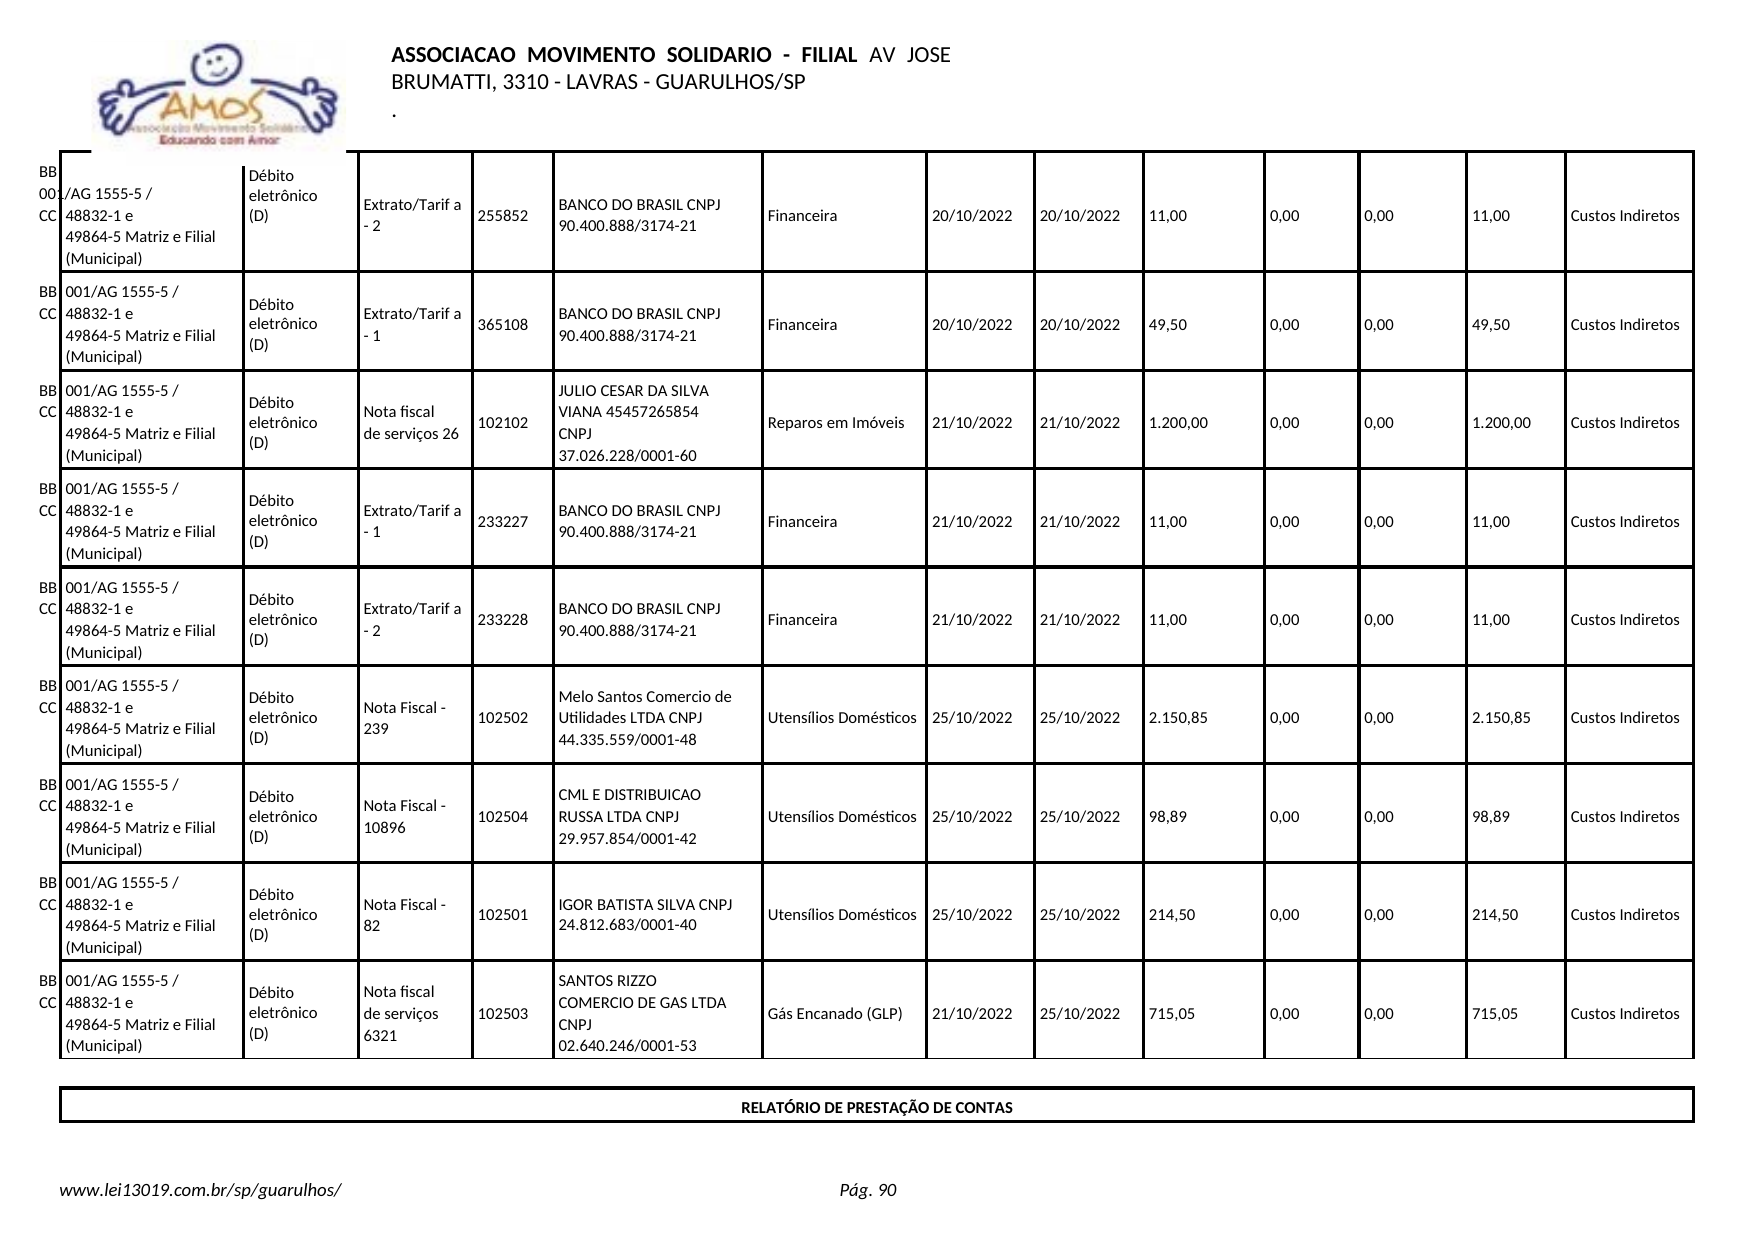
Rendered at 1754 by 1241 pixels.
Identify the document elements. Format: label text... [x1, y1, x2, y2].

table_cell Débito eletrônico (D) [245, 864, 357, 959]
table_cell 233228 [474, 569, 552, 664]
table_cell 0,00 [1361, 153, 1465, 270]
table_cell Reparos em Imóveis [764, 372, 925, 467]
table_cell 11,00 [1145, 153, 1263, 270]
table_cell 0,00 [1266, 372, 1357, 467]
table_cell JULIO CESAR DA SILVA VIANA 45457265854 CNPJ 37.026.228/0001-60 [555, 372, 761, 467]
table_cell 001/AG 1555-5 / 48832-1 e 49864-5 Matriz e Filial (Municipal) [62, 569, 242, 664]
table_cell Débito eletrônico (D) [245, 470, 357, 565]
table_cell 21/10/2022 [928, 569, 1033, 664]
table_cell 102102 [474, 372, 552, 467]
table_cell 20/10/2022 [928, 153, 1033, 270]
table_cell 001/AG 1555-5 / 48832-1 e 49864-5 Matriz e Filial (Municipal) [62, 765, 242, 861]
table_cell 49,50 [1468, 273, 1564, 368]
table_cell BANCO DO BRASIL CNPJ 90.400.888/3174-21 [555, 153, 761, 270]
table_cell Nota fiscal de serviços 6321 [360, 962, 471, 1058]
table_cell Custos Indiretos [1567, 153, 1692, 270]
table_cell 21/10/2022 [1036, 372, 1142, 467]
table_cell 21/10/2022 [1036, 470, 1142, 565]
table_cell Débito eletrônico (D) [245, 962, 357, 1058]
table_cell Extrato/Tarif a - 2 [360, 153, 471, 270]
table_cell 0,00 [1266, 273, 1357, 368]
table_cell 21/10/2022 [928, 470, 1033, 565]
table_cell 21/10/2022 [928, 372, 1033, 467]
table_cell 25/10/2022 [1036, 667, 1142, 762]
table_cell 21/10/2022 [928, 962, 1033, 1058]
table_cell 001/AG 1555-5 / 48832-1 e 49864-5 Matriz e Filial (Municipal) [62, 372, 242, 467]
table_cell Melo Santos Comercio de Utilidades LTDA CNPJ 44.335.559/0001-48 [555, 667, 761, 762]
table_cell BANCO DO BRASIL CNPJ 90.400.888/3174-21 [555, 470, 761, 565]
table_cell 2.150,85 [1468, 667, 1564, 762]
table_cell Custos Indiretos [1567, 765, 1692, 861]
table_cell Nota Fiscal - 82 [360, 864, 471, 959]
table_cell CML E DISTRIBUICAO RUSSA LTDA CNPJ 29.957.854/0001-42 [555, 765, 761, 861]
table_cell 102503 [474, 962, 552, 1058]
table_cell 25/10/2022 [1036, 864, 1142, 959]
table_cell Débito eletrônico (D) [245, 273, 357, 368]
table_cell BANCO DO BRASIL CNPJ 90.400.888/3174-21 [555, 273, 761, 368]
table_cell 20/10/2022 [1036, 273, 1142, 368]
table_cell 0,00 [1361, 470, 1465, 565]
table_cell Custos Indiretos [1567, 667, 1692, 762]
table_cell 0,00 [1361, 962, 1465, 1058]
table_cell Financeira [764, 153, 925, 270]
table_cell 1.200,00 [1468, 372, 1564, 467]
table_cell 25/10/2022 [928, 667, 1033, 762]
table_cell 11,00 [1468, 153, 1564, 270]
table_cell 001/AG 1555-5 / 48832-1 e 49864-5 Matriz e Filial (Municipal) [62, 962, 242, 1058]
table_cell Nota fiscal de serviços 26 [360, 372, 471, 467]
table_cell Utensílios Domésticos [764, 667, 925, 762]
table_cell 0,00 [1361, 864, 1465, 959]
table_cell Nota Fiscal - 10896 [360, 765, 471, 861]
table_cell 214,50 [1145, 864, 1263, 959]
table_cell 001/AG 1555-5 / 48832-1 e 49864-5 Matriz e Filial (Municipal) [62, 153, 242, 270]
table_cell 255852 [474, 153, 552, 270]
table_cell Custos Indiretos [1567, 864, 1692, 959]
table_cell Custos Indiretos [1567, 962, 1692, 1058]
table_cell Custos Indiretos [1567, 372, 1692, 467]
table_cell 0,00 [1266, 569, 1357, 664]
table_cell 715,05 [1468, 962, 1564, 1058]
table_cell 25/10/2022 [928, 864, 1033, 959]
table_cell Extrato/Tarif a - 1 [360, 273, 471, 368]
table_cell Utensílios Domésticos [764, 864, 925, 959]
table_cell 001/AG 1555-5 / 48832-1 e 49864-5 Matriz e Filial (Municipal) [62, 864, 242, 959]
table_cell 11,00 [1145, 470, 1263, 565]
table_cell 98,89 [1145, 765, 1263, 861]
table_cell 11,00 [1468, 569, 1564, 664]
table_cell 25/10/2022 [1036, 765, 1142, 861]
table_cell 0,00 [1266, 667, 1357, 762]
table_cell 102504 [474, 765, 552, 861]
table_cell Custos Indiretos [1567, 470, 1692, 565]
table_cell 0,00 [1266, 153, 1357, 270]
table_cell 21/10/2022 [1036, 569, 1142, 664]
table_cell Financeira [764, 273, 925, 368]
table_cell Financeira [764, 569, 925, 664]
table_cell 715,05 [1145, 962, 1263, 1058]
table_cell Débito eletrônico (D) [245, 667, 357, 762]
table_cell 233227 [474, 470, 552, 565]
table_cell 2.150,85 [1145, 667, 1263, 762]
table_cell 0,00 [1266, 470, 1357, 565]
table_cell 98,89 [1468, 765, 1564, 861]
table_cell 20/10/2022 [928, 273, 1033, 368]
table_cell 001/AG 1555-5 / 48832-1 e 49864-5 Matriz e Filial (Municipal) [62, 273, 242, 368]
table_cell Débito eletrônico (D) [245, 765, 357, 861]
table_cell 0,00 [1361, 273, 1465, 368]
table_cell 102501 [474, 864, 552, 959]
table_cell Débito eletrônico (D) [245, 569, 357, 664]
table_cell 0,00 [1361, 569, 1465, 664]
table_cell BANCO DO BRASIL CNPJ 90.400.888/3174-21 [555, 569, 761, 664]
table_cell 0,00 [1266, 864, 1357, 959]
table_cell Débito eletrônico (D) [245, 153, 357, 270]
table_cell 0,00 [1361, 765, 1465, 861]
table_cell 0,00 [1361, 667, 1465, 762]
table_cell 20/10/2022 [1036, 153, 1142, 270]
table_cell 001/AG 1555-5 / 48832-1 e 49864-5 Matriz e Filial (Municipal) [62, 470, 242, 565]
table_cell 1.200,00 [1145, 372, 1263, 467]
table_header RELATÓRIO DE PRESTAÇÃO DE CONTAS [62, 1090, 1692, 1120]
table_cell 365108 [474, 273, 552, 368]
table_cell Débito eletrônico (D) [245, 372, 357, 467]
table_cell Nota Fiscal - 239 [360, 667, 471, 762]
table_cell 0,00 [1361, 372, 1465, 467]
table_cell 102502 [474, 667, 552, 762]
table_cell Custos Indiretos [1567, 569, 1692, 664]
table_cell Gás Encanado (GLP) [764, 962, 925, 1058]
table_cell IGOR BATISTA SILVA CNPJ 24.812.683/0001-40 [555, 864, 761, 959]
table_cell Extrato/Tarif a - 2 [360, 569, 471, 664]
table_cell Custos Indiretos [1567, 273, 1692, 368]
table_cell 49,50 [1145, 273, 1263, 368]
table_cell 001/AG 1555-5 / 48832-1 e 49864-5 Matriz e Filial (Municipal) [62, 667, 242, 762]
table_cell Extrato/Tarif a - 1 [360, 470, 471, 565]
table_cell 214,50 [1468, 864, 1564, 959]
table_cell Financeira [764, 470, 925, 565]
table_cell Utensílios Domésticos [764, 765, 925, 861]
table_cell 25/10/2022 [928, 765, 1033, 861]
table_cell 11,00 [1468, 470, 1564, 565]
table_cell 0,00 [1266, 765, 1357, 861]
table_cell 11,00 [1145, 569, 1263, 664]
table_cell 25/10/2022 [1036, 962, 1142, 1058]
table_cell 0,00 [1266, 962, 1357, 1058]
table_cell SANTOS RIZZO COMERCIO DE GAS LTDA CNPJ 02.640.246/0001-53 [555, 962, 761, 1058]
